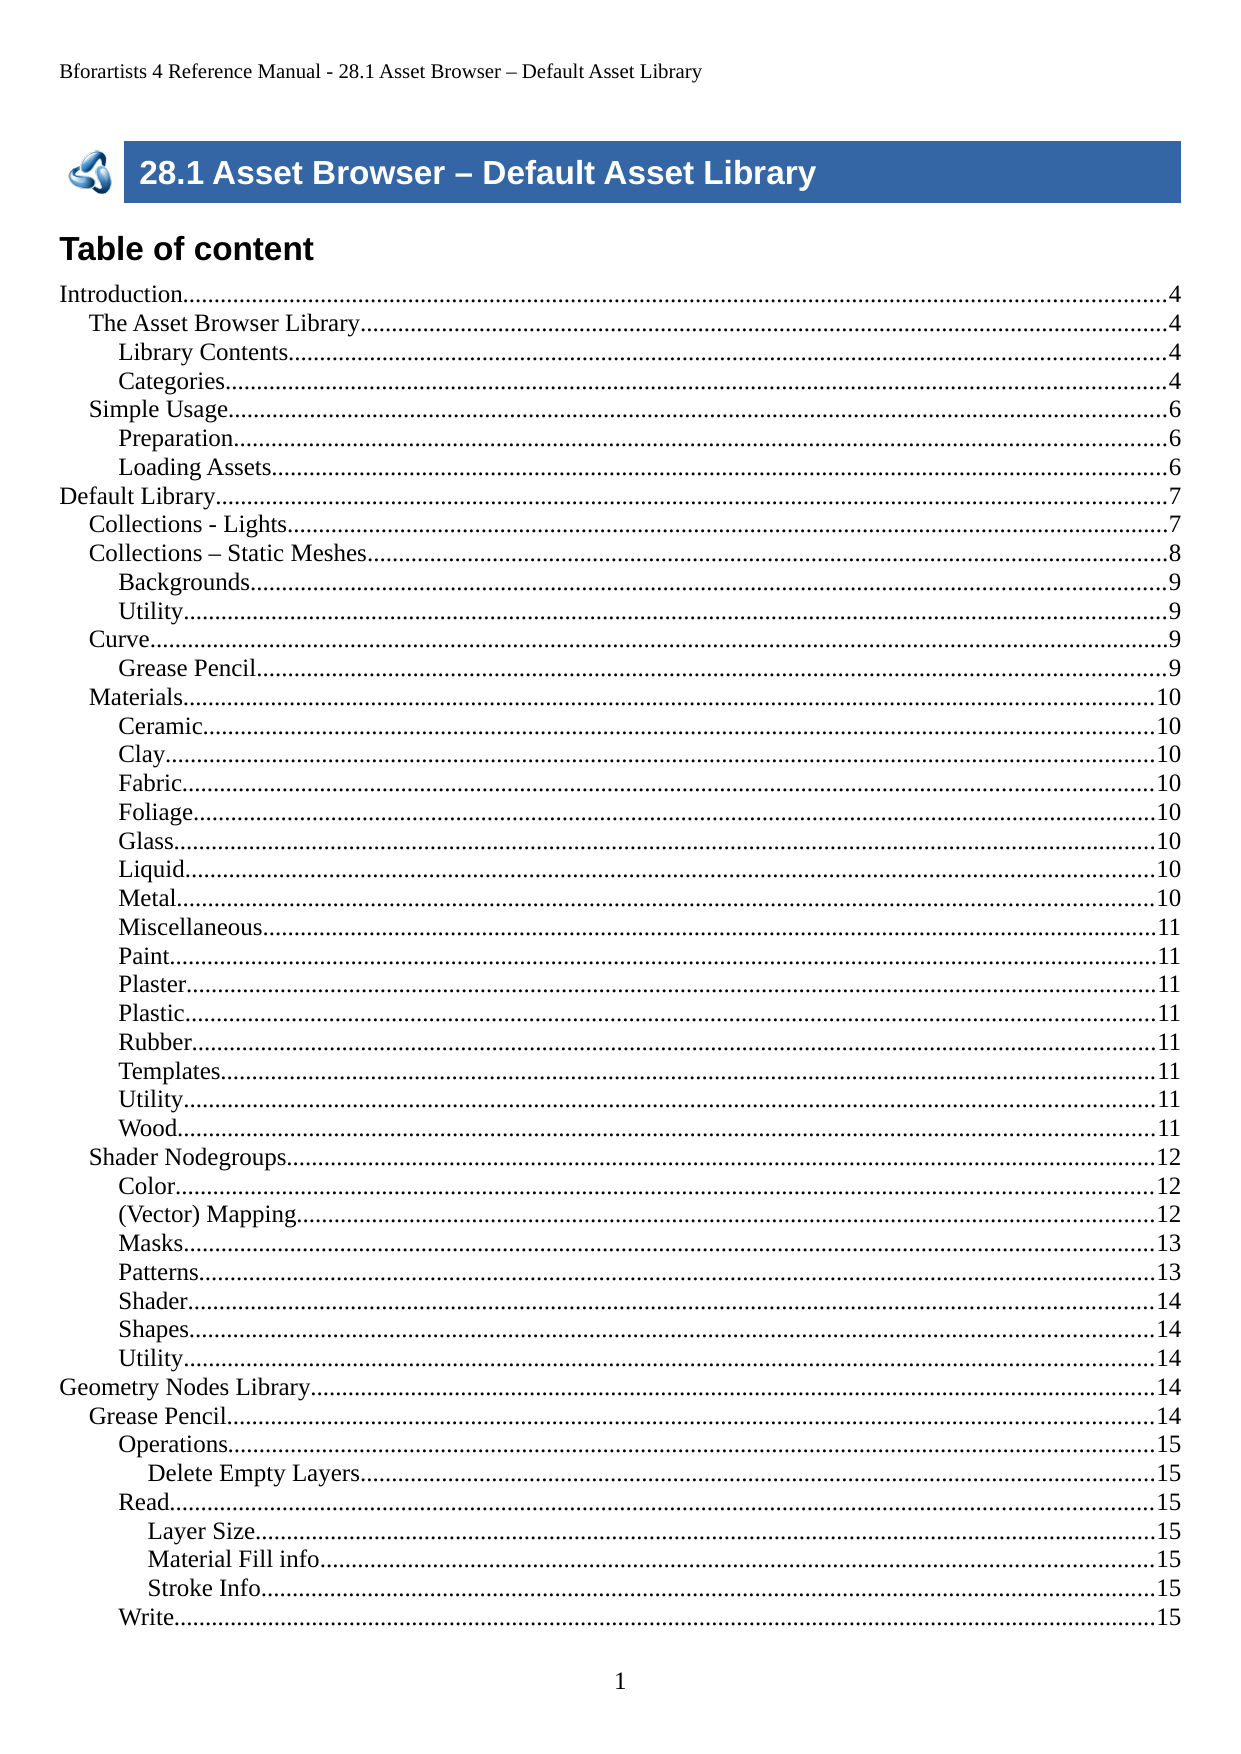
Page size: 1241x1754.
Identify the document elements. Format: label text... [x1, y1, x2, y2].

text Backgrounds 9 [118, 567, 1181, 596]
text Foliage 10 [118, 797, 1181, 826]
text Library Contents 4 [118, 337, 1181, 366]
text Grease Pencil 9 [118, 653, 1181, 682]
text Plastic 11 [118, 998, 1181, 1027]
text Preparation 6 [118, 423, 1181, 452]
table_header [59, 141, 124, 203]
text Categories 4 [118, 366, 1181, 394]
text Metal 10 [118, 883, 1181, 912]
text Default Library 7 [59, 481, 1181, 509]
text Layer Size 15 [147, 1516, 1181, 1544]
text Patterns 13 [118, 1257, 1181, 1286]
text Delete Empty Layers 15 [147, 1458, 1181, 1487]
text Utility 14 [118, 1343, 1181, 1372]
text Material Fill info 15 [147, 1544, 1181, 1573]
text Paint 11 [118, 941, 1181, 969]
text Loading Assets 6 [118, 452, 1181, 481]
subtitle Table of content [59, 228, 1181, 267]
text Curve 9 [88, 624, 1181, 653]
text Rubber 11 [118, 1027, 1181, 1056]
text Clay 10 [118, 739, 1181, 768]
text Geometry Nodes Library 14 [59, 1372, 1181, 1401]
text Shader Nodegroups 12 [88, 1142, 1181, 1171]
text Miscellaneous 11 [118, 912, 1181, 941]
text Glass 10 [118, 826, 1181, 854]
text Stroke Info 15 [147, 1573, 1181, 1602]
text The Asset Browser Library 4 [88, 308, 1181, 337]
text Wood 11 [118, 1113, 1181, 1142]
text Masks 13 [118, 1228, 1181, 1257]
text Ceramic 10 [118, 711, 1181, 739]
text Simple Usage 6 [88, 394, 1181, 423]
text Introduction 4 [59, 279, 1181, 308]
text Plaster 11 [118, 969, 1181, 998]
text Read 15 [118, 1487, 1181, 1516]
text Templates 11 [118, 1056, 1181, 1084]
text Fabric 10 [118, 768, 1181, 797]
text Utility 11 [118, 1084, 1181, 1113]
text Write 15 [118, 1602, 1181, 1631]
text Shapes 14 [118, 1314, 1181, 1343]
text Shader 14 [118, 1286, 1181, 1314]
text Color 12 [118, 1171, 1181, 1199]
text Materials 10 [88, 682, 1181, 711]
text Liquid 10 [118, 854, 1181, 883]
text Operations 15 [118, 1429, 1181, 1458]
table_header 28.1 Asset Browser – Default Asset Library [124, 141, 1181, 203]
text Collections – Static Meshes 8 [88, 538, 1181, 567]
text Grease Pencil 14 [88, 1401, 1181, 1429]
text (Vector) Mapping 12 [118, 1199, 1181, 1228]
text Collections - Lights 7 [88, 509, 1181, 538]
text Utility 9 [118, 596, 1181, 624]
picture [65, 147, 114, 197]
